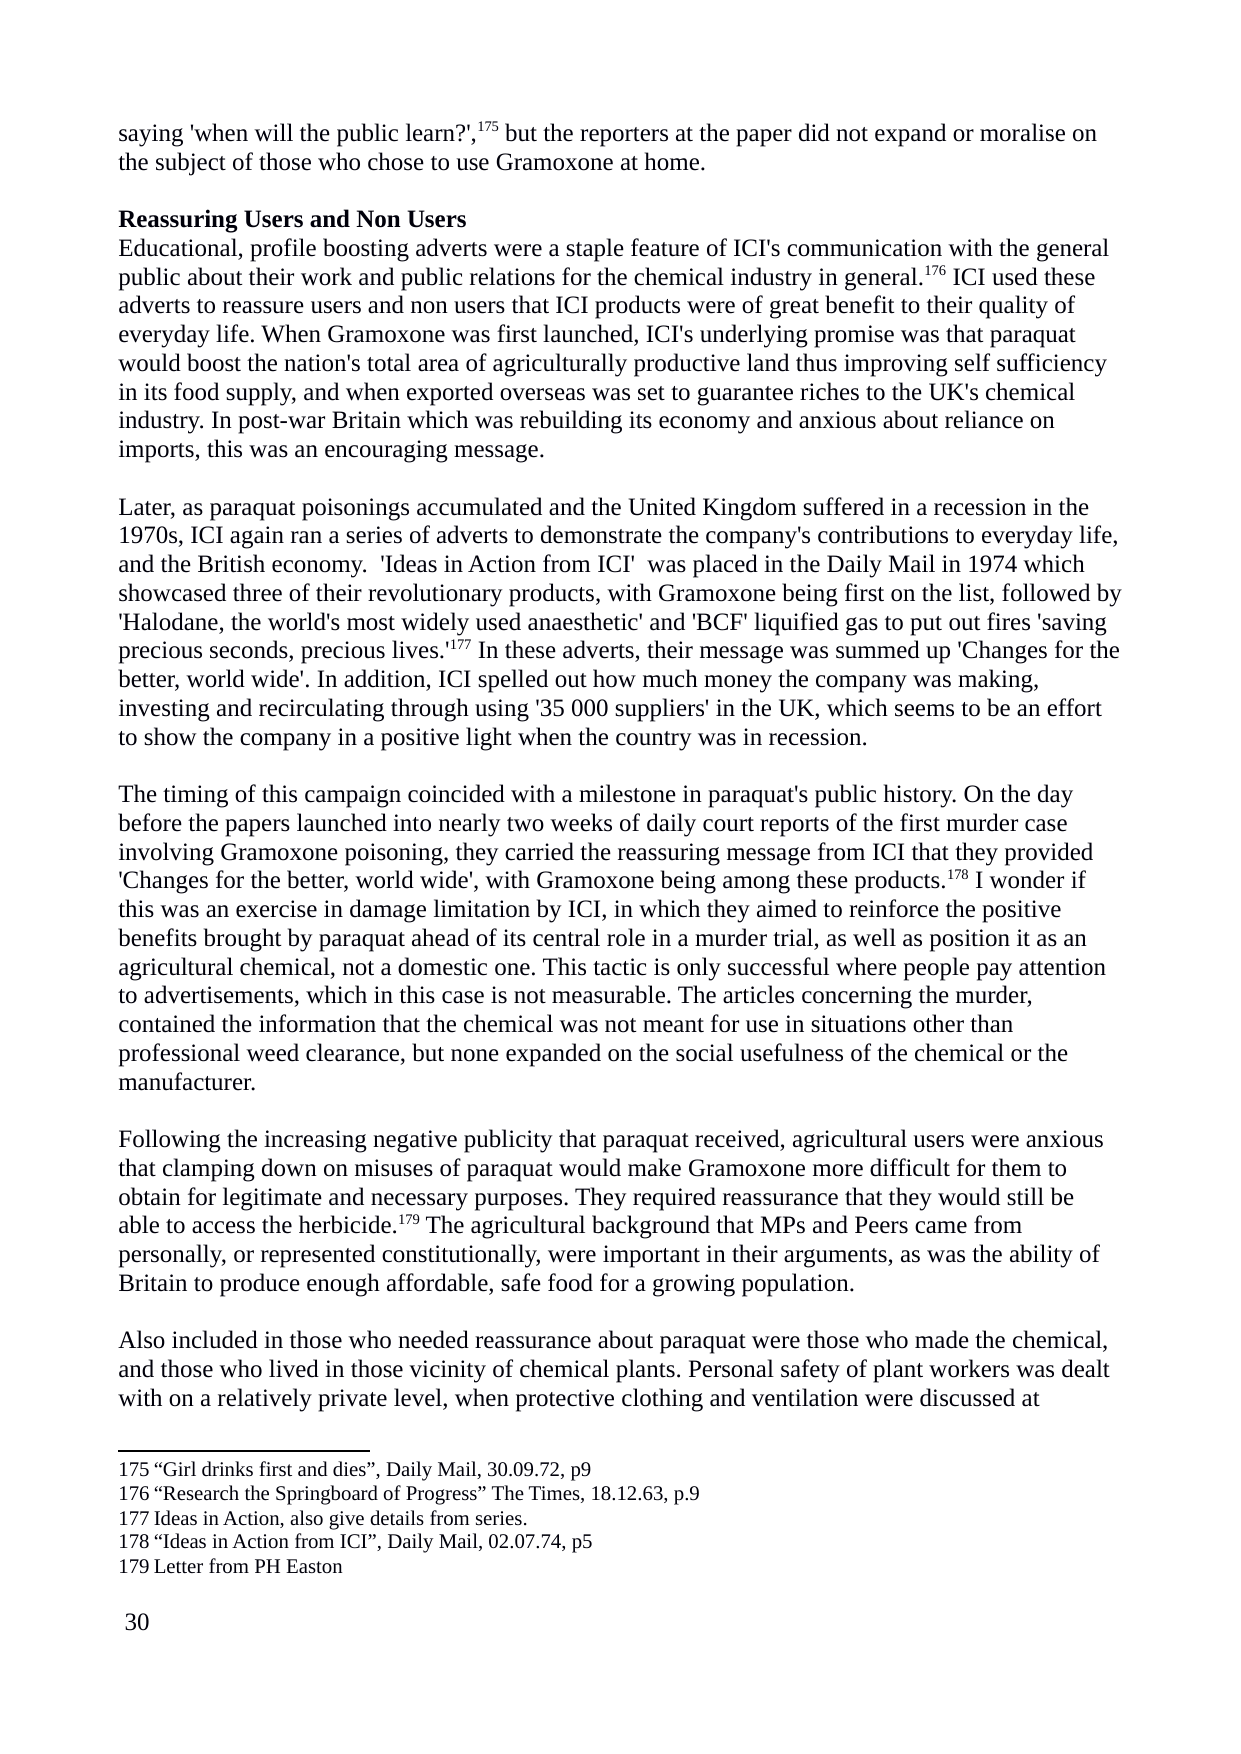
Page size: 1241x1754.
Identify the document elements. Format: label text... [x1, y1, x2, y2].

text saying 'when will the public learn?', but the reporters at the paper did not expand or moralise on the subject of those who chose to use Gramoxone at home. [118, 118, 1122, 176]
text “Research the Springboard of Progress” The Times, 18.12.63, p.9 [118, 1481, 1122, 1505]
text Ideas in Action, also give details from series. [118, 1505, 1122, 1529]
text “Ideas in Action from ICI”, Daily Mail, 02.07.74, p5 [118, 1529, 1122, 1553]
text Reassuring Users and Non Users [118, 204, 1122, 233]
text The timing of this campaign coincided with a milestone in paraquat's public history. On the day before the papers launched into nearly two weeks of daily court reports of the first murder case involving Gramoxone poisoning, they carried the reassuring message from ICI that they provided 'Changes for the better, world wide', with Gramoxone being among these products. I wonder if this was an exercise in damage limitation by ICI, in which they aimed to reinforce the positive benefits brought by paraquat ahead of its central role in a murder trial, as well as position it as an agricultural chemical, not a domestic one. This tactic is only successful where people pay attention to advertisements, which in this case is not measurable. The articles concerning the murder, contained the information that the chemical was not meant for use in situations other than professional weed clearance, but none expanded on the social usefulness of the chemical or the manufacturer. [118, 779, 1122, 1096]
text “Girl drinks first and dies”, Daily Mail, 30.09.72, p9 [118, 1457, 1122, 1481]
text Educational, profile boosting adverts were a staple feature of ICI's communication with the general public about their work and public relations for the chemical industry in general. ICI used these adverts to reassure users and non users that ICI products were of great benefit to their quality of everyday life. When Gramoxone was first launched, ICI's underlying promise was that paraquat would boost the nation's total area of agriculturally productive land thus improving self sufficiency in its food supply, and when exported overseas was set to guarantee riches to the UK's chemical industry. In post-war Britain which was rebuilding its economy and anxious about reliance on imports, this was an encouraging message. [118, 233, 1122, 463]
text Letter from PH Easton [118, 1553, 1122, 1578]
text Also included in those who needed reassurance about paraquat were those who made the chemical, and those who lived in those vicinity of chemical plants. Personal safety of plant workers was dealt with on a relatively private level, when protective clothing and ventilation were discussed at [118, 1326, 1122, 1412]
text Later, as paraquat poisonings accumulated and the United Kingdom suffered in a recession in the 1970s, ICI again ran a series of adverts to demonstrate the company's contributions to everyday life, and the British economy. 'Ideas in Action from ICI' was placed in the Daily Mail in 1974 which showcased three of their revolutionary products, with Gramoxone being first on the list, followed by 'Halodane, the world's most widely used anaesthetic' and 'BCF' liquified gas to put out fires 'saving precious seconds, precious lives.' In these adverts, their message was summed up 'Changes for the better, world wide'. In addition, ICI spelled out how much money the company was making, investing and recirculating through using '35 000 suppliers' in the UK, which seems to be an effort to show the company in a positive light when the country was in recession. [118, 492, 1122, 751]
text Following the increasing negative publicity that paraquat received, agricultural users were anxious that clamping down on misuses of paraquat would make Gramoxone more difficult for them to obtain for legitimate and necessary purposes. They required reassurance that they would still be able to access the herbicide. The agricultural background that MPs and Peers came from personally, or represented constitutionally, were important in their arguments, as was the ability of Britain to produce enough affordable, safe food for a growing population. [118, 1124, 1122, 1297]
